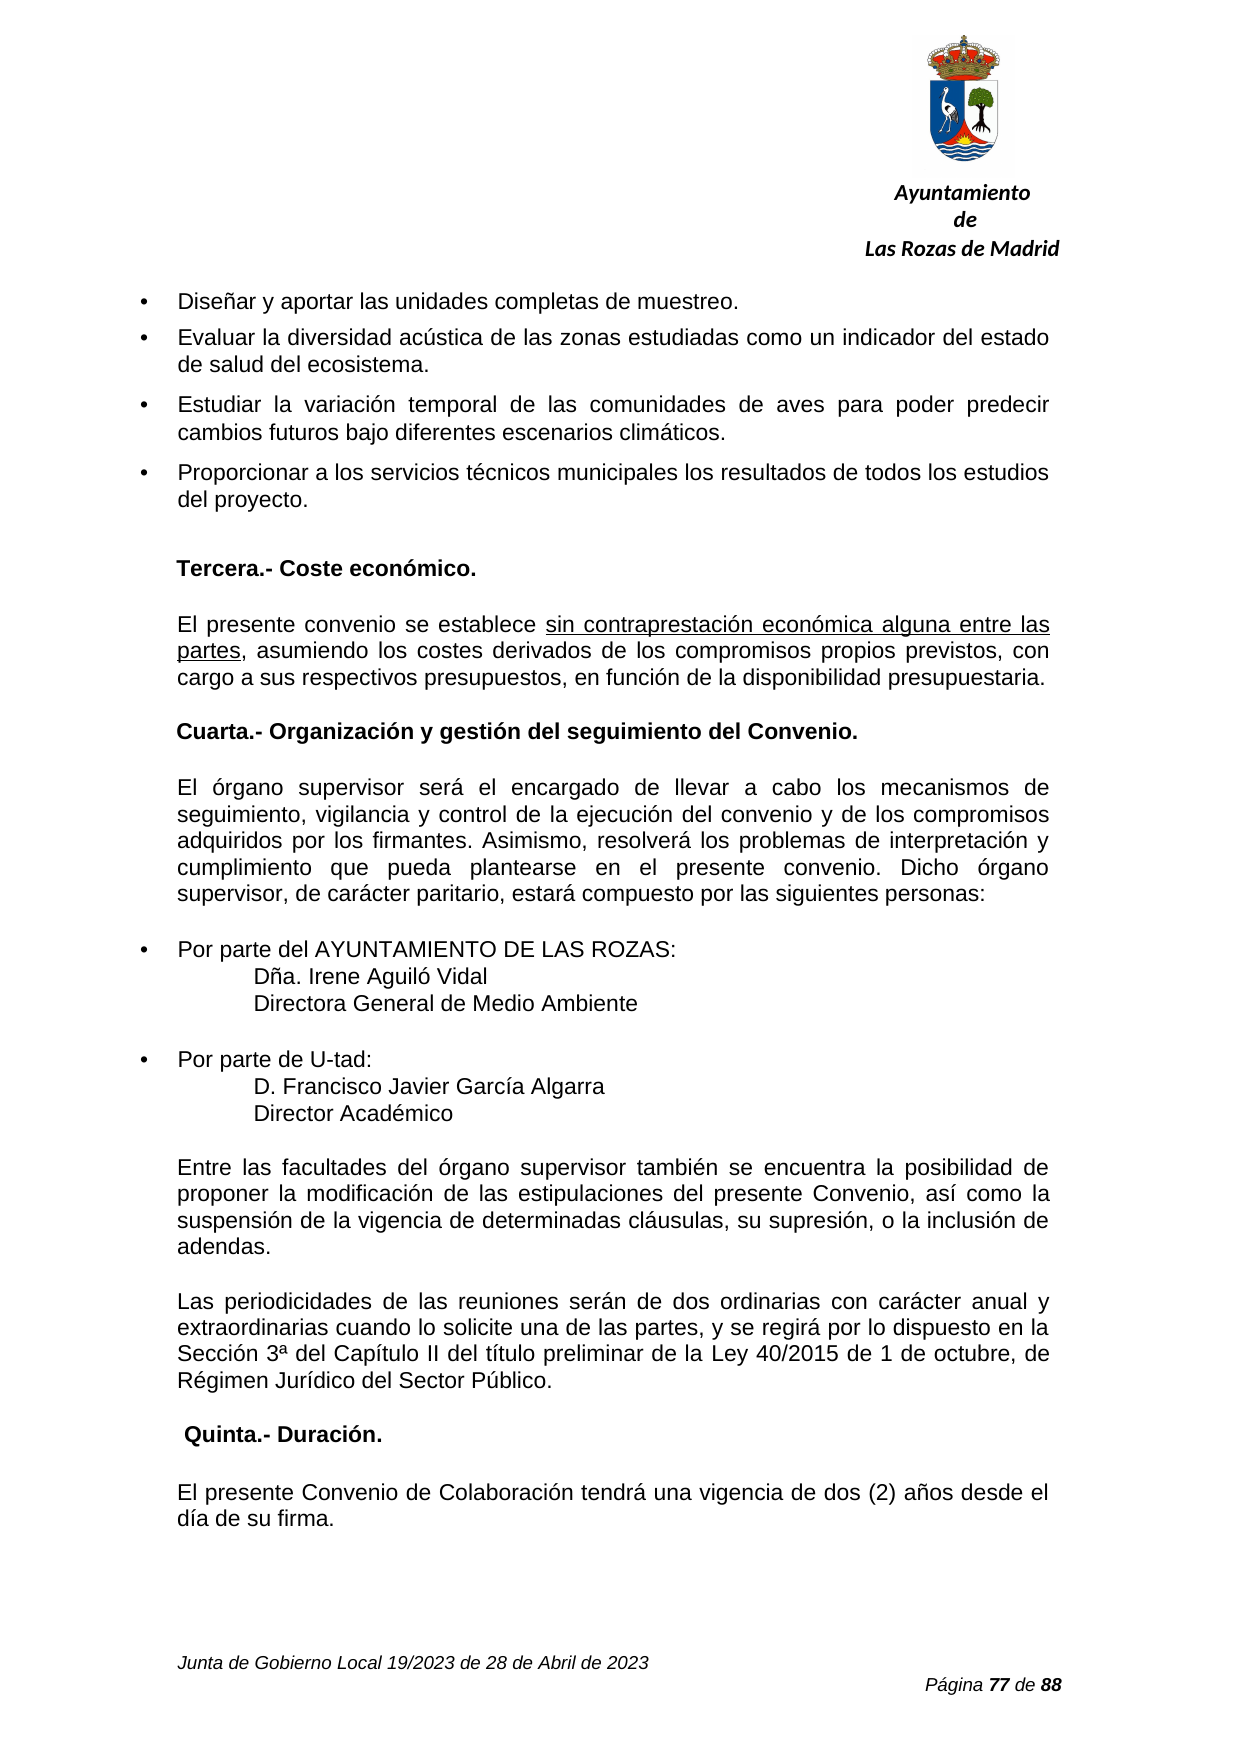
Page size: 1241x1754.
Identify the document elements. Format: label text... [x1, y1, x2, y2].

text Las periodicidades de las reuniones serán de dos ordinarias con carácter anual y extraordinarias cuando lo solicite una de las partes, y se regirá por lo dispuesto en la Sección 3ª del Capítulo II del título preliminar de la Ley 40/2015 de 1 de octubre, de Régimen Jurídico del Sector Público. [177, 1288, 1050, 1393]
list Evaluar la diversidad acústica de las zonas estudiadas como un indicador del estado de salud del ecosistema. [140, 324, 1050, 377]
text D. Francisco Javier García Algarra [253, 1073, 1050, 1099]
list Estudiar la variación temporal de las comunidades de aves para poder predecir cambios futuros bajo diferentes escenarios climáticos. [140, 391, 1050, 445]
text Entre las facultades del órgano supervisor también se encuentra la posibilidad de proponer la modificación de las estipulaciones del presente Convenio, así como la suspensión de la vigencia de determinadas cláusulas, su supresión, o la inclusión de adendas. [177, 1154, 1050, 1259]
text Director Académico [253, 1099, 1050, 1126]
text Directora General de Medio Ambiente [253, 990, 1050, 1016]
list Por parte del AYUNTAMIENTO DE LAS ROZAS: [140, 936, 1050, 962]
text Dña. Irene Aguiló Vidal [253, 963, 1050, 990]
list Por parte de U-tad: [140, 1046, 1050, 1072]
text Quinta.- Duración. [177, 1421, 1063, 1447]
text Tercera.- Coste económico. [176, 555, 1063, 581]
list Proporcionar a los servicios técnicos municipales los resultados de todos los estudios del proyecto. [140, 459, 1050, 512]
text Cuarta.- Organización y gestión del seguimiento del Convenio. [176, 718, 1063, 744]
text El presente convenio se establece sin contraprestación económica alguna entre las partes, asumiendo los costes derivados de los compromisos propios previstos, con cargo a sus respectivos presupuestos, en función de la disponibilidad presupuestaria. [177, 611, 1050, 690]
text El órgano supervisor será el encargado de llevar a cabo los mecanismos de seguimiento, vigilancia y control de la ejecución del convenio y de los compromisos adquiridos por los firmantes. Asimismo, resolverá los problemas de interpretación y cumplimiento que pueda plantearse en el presente convenio. Dicho órgano supervisor, de carácter paritario, estará compuesto por las siguientes personas: [177, 774, 1050, 906]
list Diseñar y aportar las unidades completas de muestreo. [140, 288, 1050, 314]
text El presente Convenio de Colaboración tendrá una vigencia de dos (2) años desde el día de su firma. [177, 1479, 1050, 1532]
